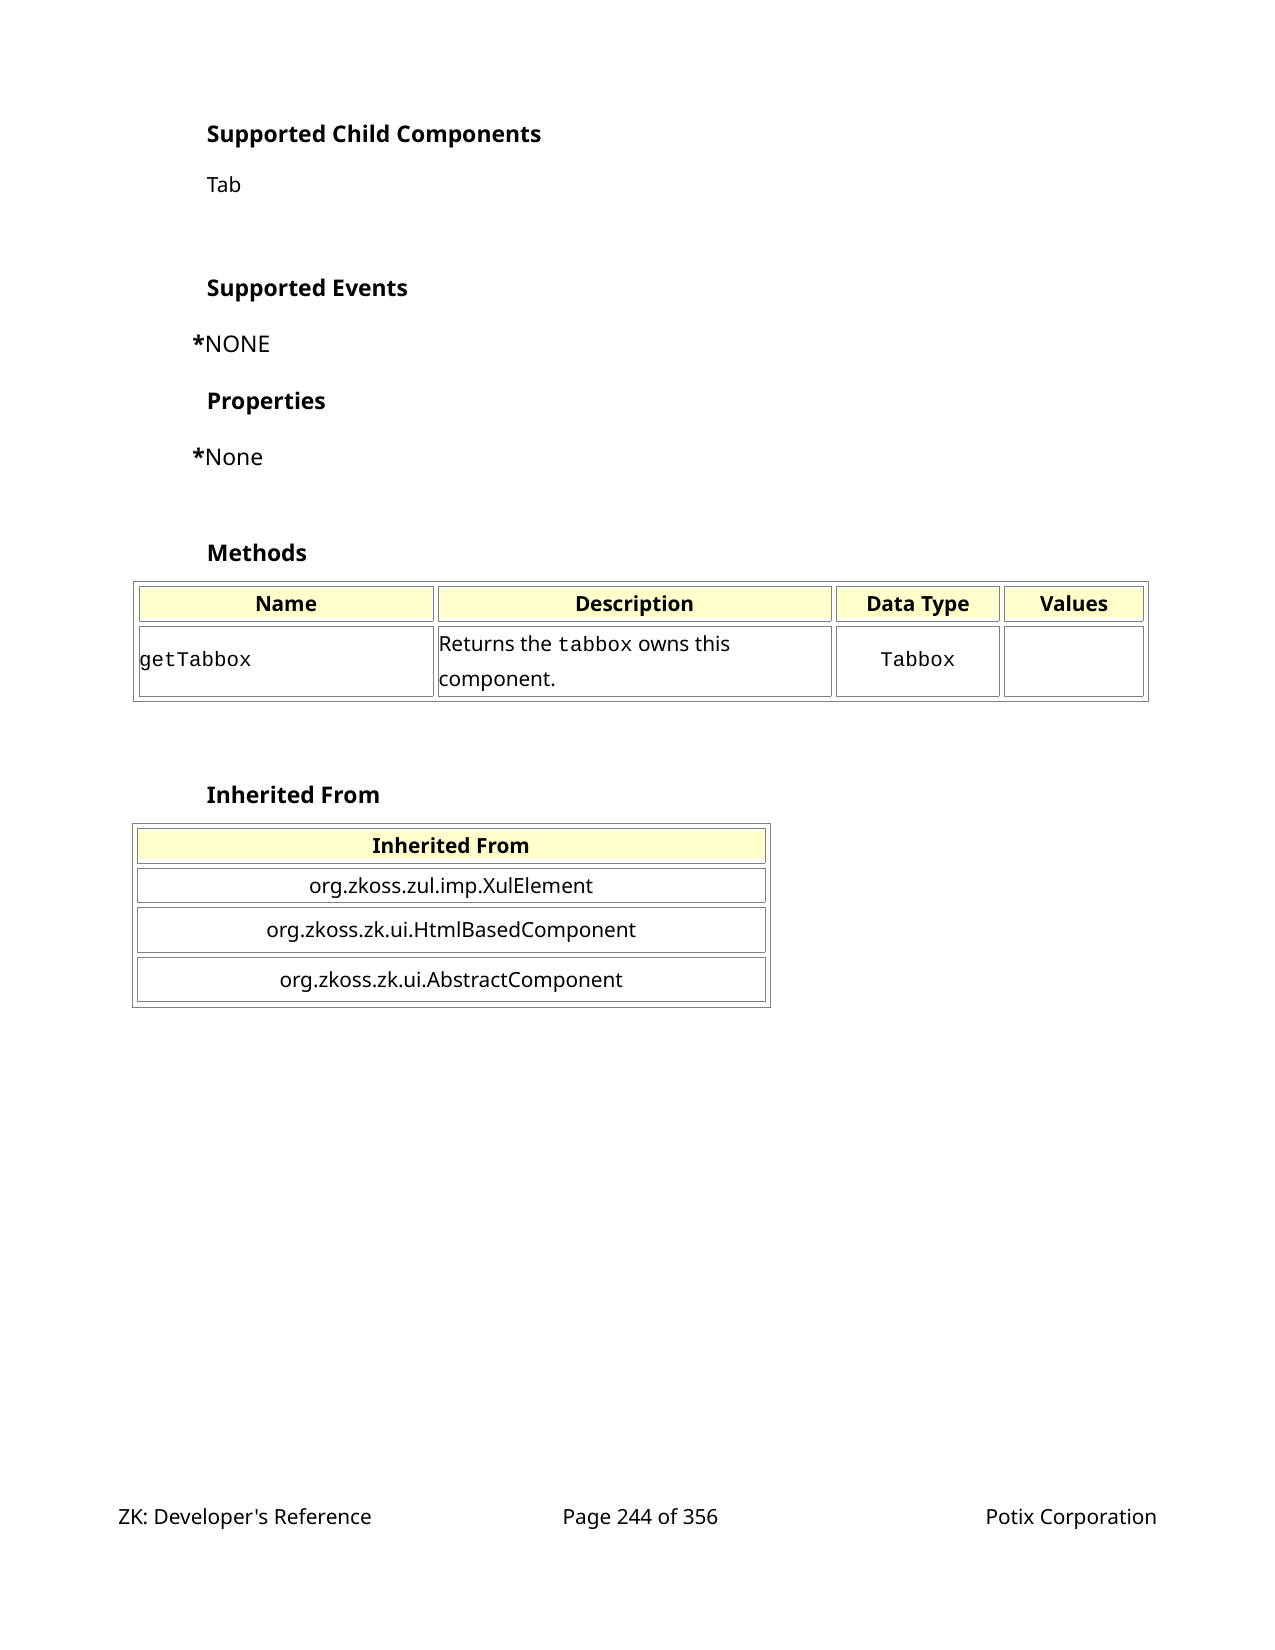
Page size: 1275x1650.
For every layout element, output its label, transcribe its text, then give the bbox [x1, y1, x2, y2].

subtitle Methods [207, 537, 1157, 568]
table_cell org.zkoss.zk.ui.AbstractComponent [134, 952, 768, 1001]
subtitle Properties [207, 384, 1157, 416]
text *None [118, 441, 1157, 472]
table_header Description [435, 582, 833, 621]
table_cell Returns the tabbox owns this component. [435, 621, 833, 696]
subtitle Inherited From [207, 779, 1157, 810]
text *NONE [118, 328, 1157, 359]
table_cell [1005, 627, 1143, 696]
table_header Values [1002, 582, 1146, 621]
table_cell [1002, 621, 1146, 696]
table_header Data Type [834, 582, 1002, 621]
table_cell Tabbox [834, 621, 1002, 696]
text Tab [207, 170, 1157, 198]
table_header Inherited From [134, 824, 768, 862]
table_cell org.zkoss.zul.imp.XulElement [134, 863, 768, 902]
table_cell getTabbox [136, 621, 435, 696]
subtitle Supported Events [207, 272, 1157, 303]
table_cell org.zkoss.zk.ui.HtmlBasedComponent [134, 902, 768, 952]
subtitle Supported Child Components [207, 118, 1157, 149]
table_header Name [136, 582, 435, 621]
